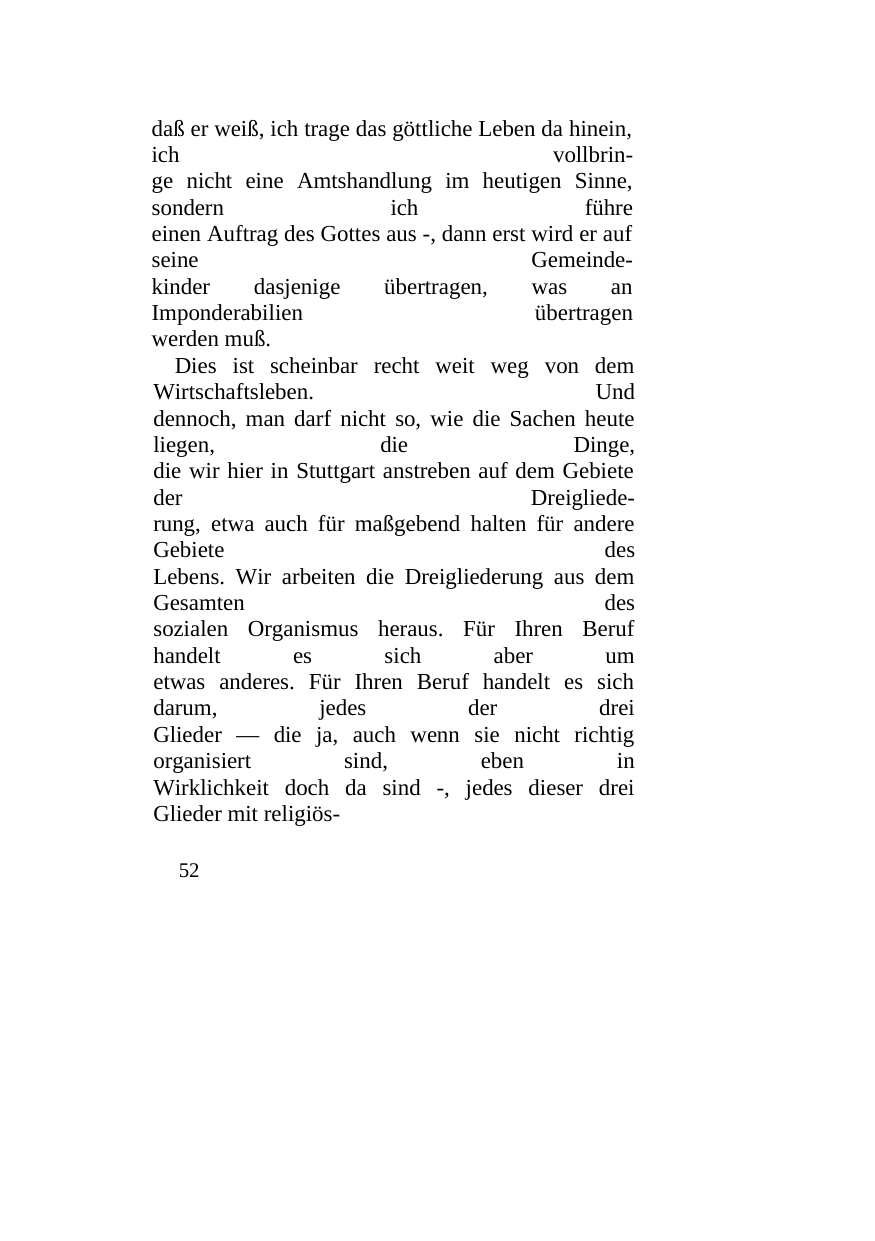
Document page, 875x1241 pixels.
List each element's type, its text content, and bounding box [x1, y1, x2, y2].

text 52 [178, 857, 635, 882]
text daß er weiß, ich trage das göttliche Leben da hinein, ich vollbrin- ge nicht eine Amtshandlung im heutigen Sinne, sondern ich führe einen Auftrag des Gottes aus -, dann erst wird er auf seine Gemeinde- kinder dasjenige übertragen, was an Imponderabilien übertragen werden muß. [151, 115, 633, 352]
text Dies ist scheinbar recht weit weg von dem Wirtschaftsleben. Und dennoch, man darf nicht so, wie die Sachen heute liegen, die Dinge, die wir hier in Stuttgart anstreben auf dem Gebiete der Dreigliede- rung, etwa auch für maßgebend halten für andere Gebiete des Lebens. Wir arbeiten die Dreigliederung aus dem Gesamten des sozialen Organismus heraus. Für Ihren Beruf handelt es sich aber um etwas anderes. Für Ihren Beruf handelt es sich darum, jedes der drei Glieder — die ja, auch wenn sie nicht richtig organisiert sind, eben in Wirklichkeit doch da sind -, jedes dieser drei Glieder mit religiös- [153, 352, 635, 826]
